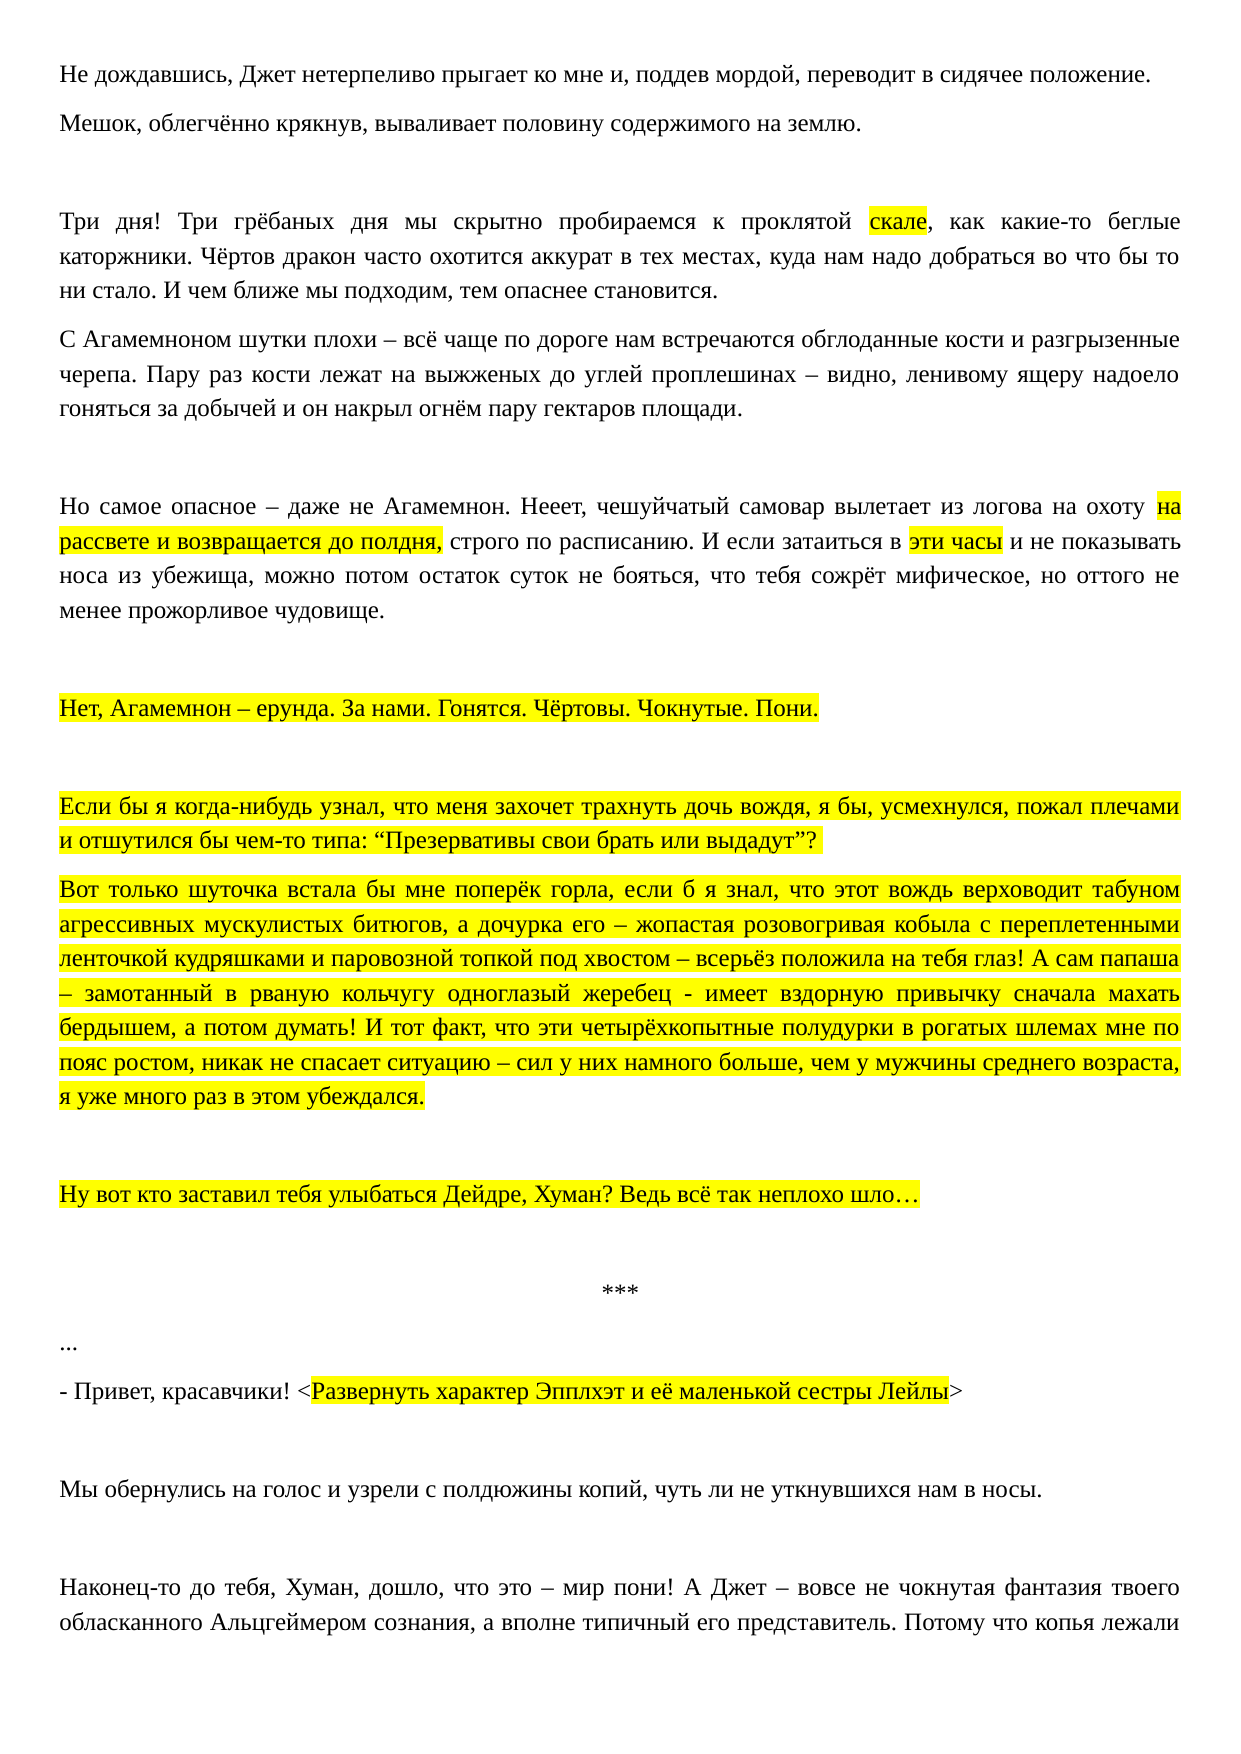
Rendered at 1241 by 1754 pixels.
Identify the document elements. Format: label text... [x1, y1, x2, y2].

text Мешок, облегчённо крякнув, вываливает половину содержимого на землю. [59, 108, 1181, 137]
text Но самое опасное – даже не Агамемнон. Нееет, чешуйчатый самовар вылетает из логова на охоту на рассвете и возвращается до полдня, строго по расписанию. И если затаиться в эти часы и не показывать носа из убежища, можно потом остаток суток не бояться, что тебя сожрёт мифическое, но оттого не менее прожорливое чудовище. [59, 491, 1181, 623]
text Не дождавшись, Джет нетерпеливо прыгает ко мне и, поддев мордой, переводит в сидячее положение. [59, 59, 1181, 88]
text ... [59, 1327, 1181, 1356]
text *** [59, 1278, 1181, 1306]
text Вот только шуточка встала бы мне поперёк горла, если б я знал, что этот вождь верховодит табуном агрессивных мускулистых битюгов, а дочурка его – жопастая розовогривая кобыла с переплетенными ленточкой кудряшками и паровозной топкой под хвостом – всерьёз положила на тебя глаз! А сам папаша – замотанный в рваную кольчугу одноглазый жеребец - имеет вздорную привычку сначала махать бердышем, а потом думать! И тот факт, что эти четырёхкопытные полудурки в рогатых шлемах мне по пояс ростом, никак не спасает ситуацию – сил у них намного больше, чем у мужчины среднего возраста, я уже много раз в этом убеждался. [59, 874, 1181, 1110]
text Мы обернулись на голос и узрели с полдюжины копий, чуть ли не уткнувшихся нам в носы. [59, 1474, 1181, 1503]
text Ну вот кто заставил тебя улыбаться Дейдре, Хуман? Ведь всё так неплохо шло… [59, 1179, 1181, 1208]
text Если бы я когда-нибудь узнал, что меня захочет трахнуть дочь вождя, я бы, усмехнулся, пожал плечами и отшутился бы чем-то типа: “Презервативы свои брать или выдадут”? [59, 791, 1181, 854]
text Наконец-то до тебя, Хуман, дошло, что это – мир пони! А Джет – вовсе не чокнутая фантазия твоего обласканного Альцгеймером сознания, а вполне типичный его представитель. Потому что копья лежали [59, 1572, 1181, 1635]
text - Привет, красавчики! <Развернуть характер Эпплхэт и её маленькой сестры Лейлы> [59, 1376, 1181, 1404]
text С Агамемноном шутки плохи – всё чаще по дороге нам встречаются обглоданные кости и разгрызенные черепа. Пару раз кости лежат на выжженых до углей проплешинах – видно, ленивому ящеру надоело гоняться за добычей и он накрыл огнём пару гектаров площади. [59, 324, 1181, 422]
text Нет, Агамемнон – ерунда. За нами. Гонятся. Чёртовы. Чокнутые. Пони. [59, 693, 1181, 722]
text Три дня! Три грёбаных дня мы скрытно пробираемся к проклятой скале, как какие-то беглые каторжники. Чёртов дракон часто охотится аккурат в тех местах, куда нам надо добраться во что бы то ни стало. И чем ближе мы подходим, тем опаснее становится. [59, 206, 1181, 304]
